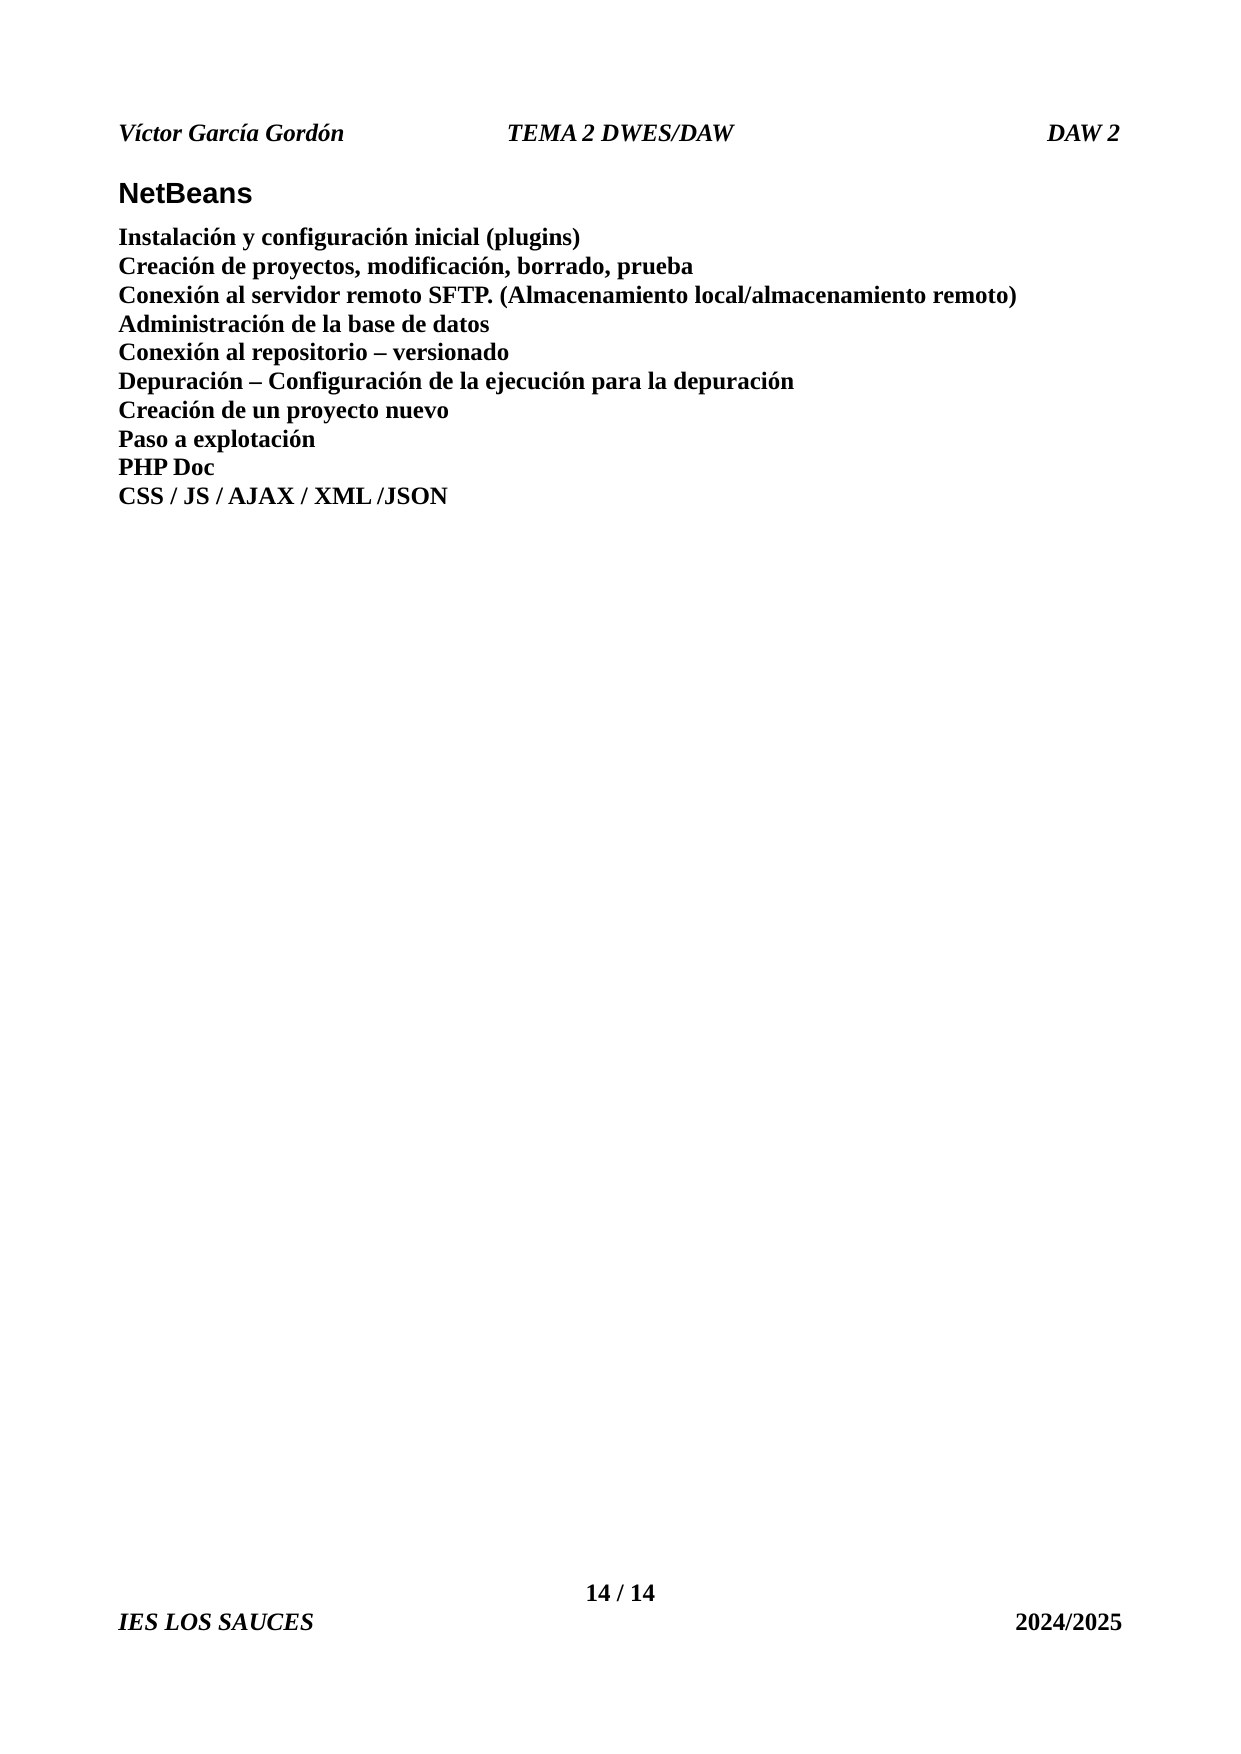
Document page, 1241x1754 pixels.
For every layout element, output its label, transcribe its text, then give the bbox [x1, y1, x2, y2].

text Creación de un proyecto nuevo [118, 395, 1122, 424]
text PHP Doc [118, 452, 1122, 481]
text Administración de la base de datos [118, 309, 1122, 337]
text Paso a explotación [118, 424, 1122, 452]
text Creación de proyectos, modificación, borrado, prueba [118, 251, 1122, 280]
text Depuración – Configuración de la ejecución para la depuración [118, 366, 1122, 395]
text Conexión al servidor remoto SFTP. (Almacenamiento local/almacenamiento remoto) [118, 280, 1122, 309]
text Instalación y configuración inicial (plugins) [118, 222, 1122, 251]
subtitle NetBeans [118, 176, 1122, 210]
text CSS / JS / AJAX / XML /JSON [118, 481, 1122, 510]
text Conexión al repositorio – versionado [118, 337, 1122, 366]
